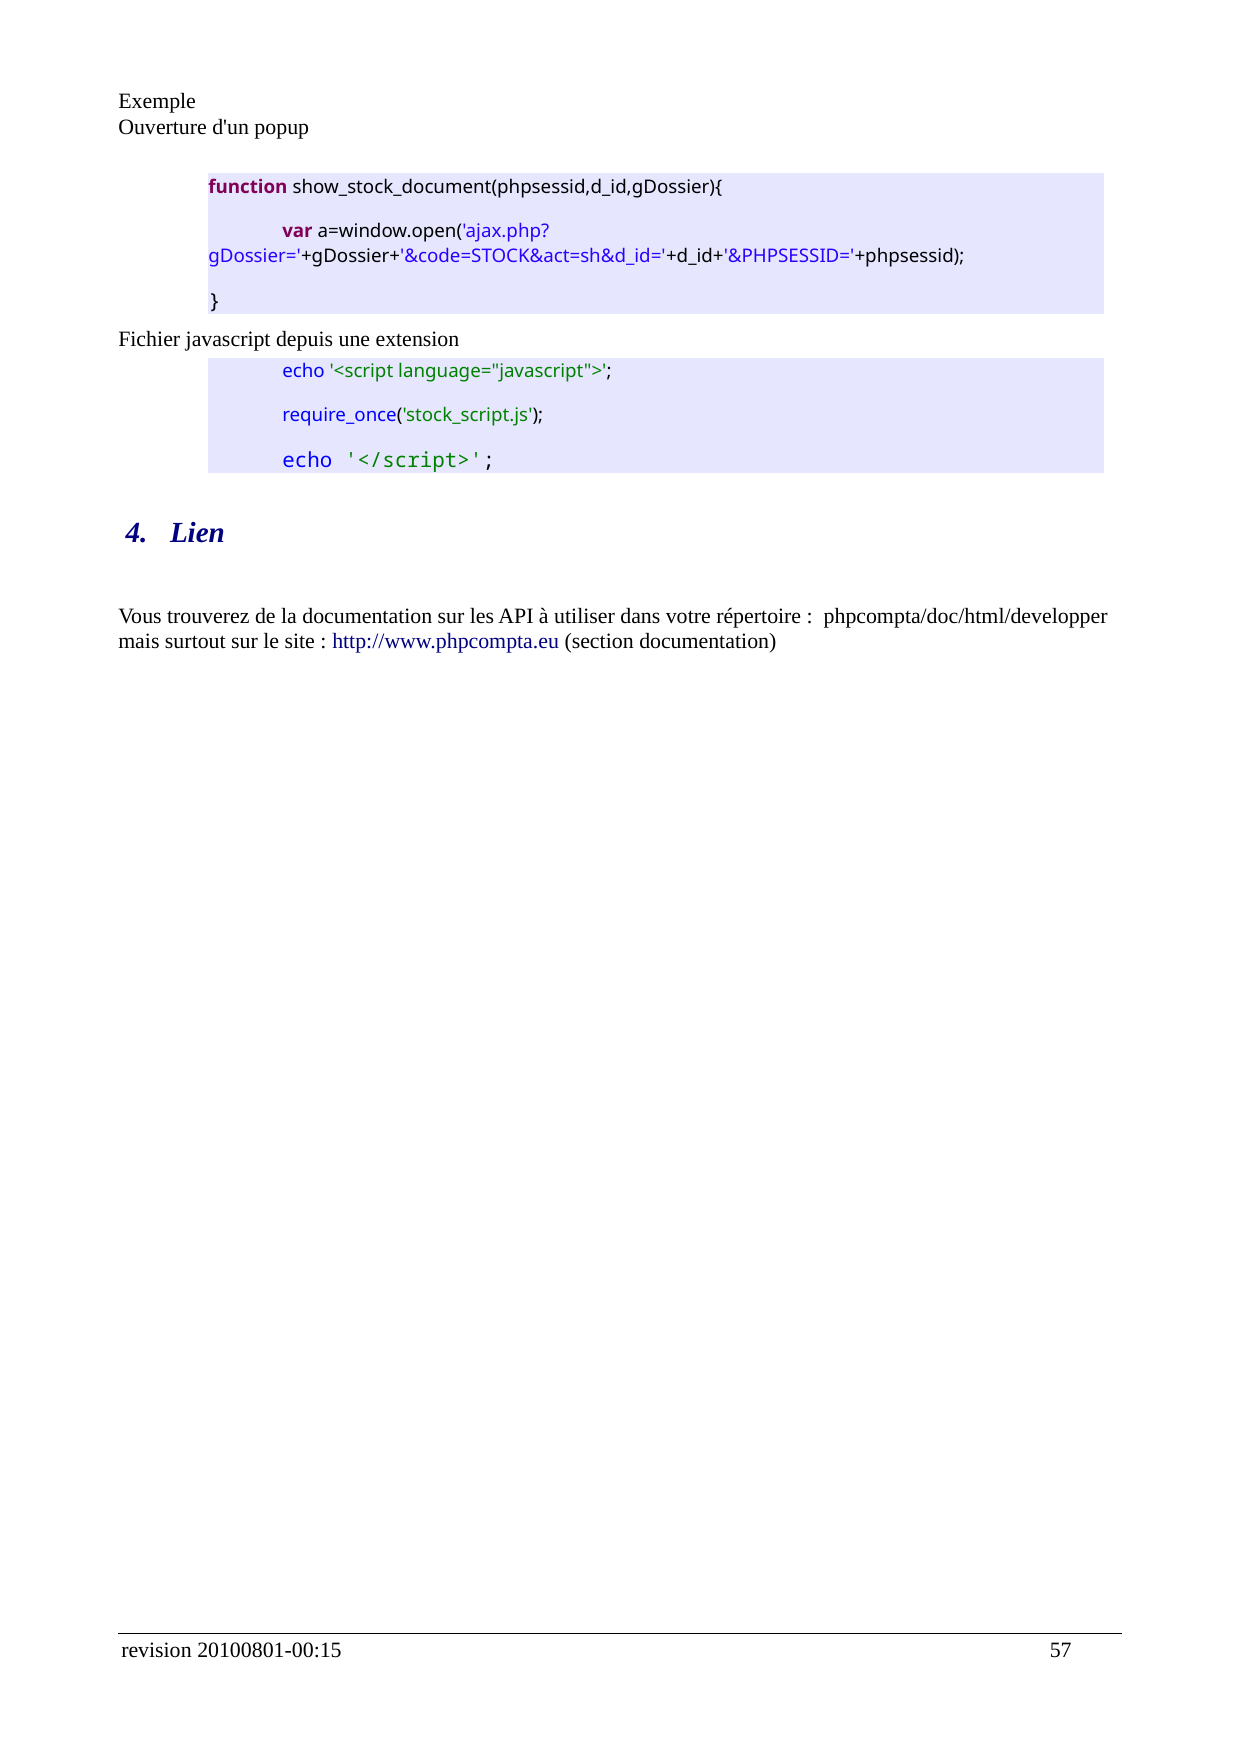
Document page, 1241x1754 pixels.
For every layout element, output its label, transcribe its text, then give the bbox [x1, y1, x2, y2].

text var a=window.open('ajax.php?gDossier='+gDossier+'&code=STOCK&act=sh&d_id='+d_id+'&PHPSESSID='+phpsessid); [208, 217, 1104, 268]
text Fichier javascript depuis une extension [118, 326, 1122, 352]
text require_once('stock_script.js'); [208, 401, 1104, 427]
text function show_stock_document(phpsessid,d_id,gDossier){ [208, 173, 1104, 199]
text echo '<script language="javascript">'; [208, 358, 1104, 383]
text Exemple [118, 88, 1122, 114]
text Vous trouverez de la documentation sur les API à utiliser dans votre répertoire : phpcompta/doc/html/developper mais surtout sur le site : http://www.phpcompta.eu (section documentation) [118, 603, 1122, 653]
subtitle Lien [118, 515, 1122, 548]
text } [208, 286, 1104, 314]
text echo '</script>'; [208, 445, 1104, 473]
text Ouverture d'un popup [118, 114, 1122, 139]
